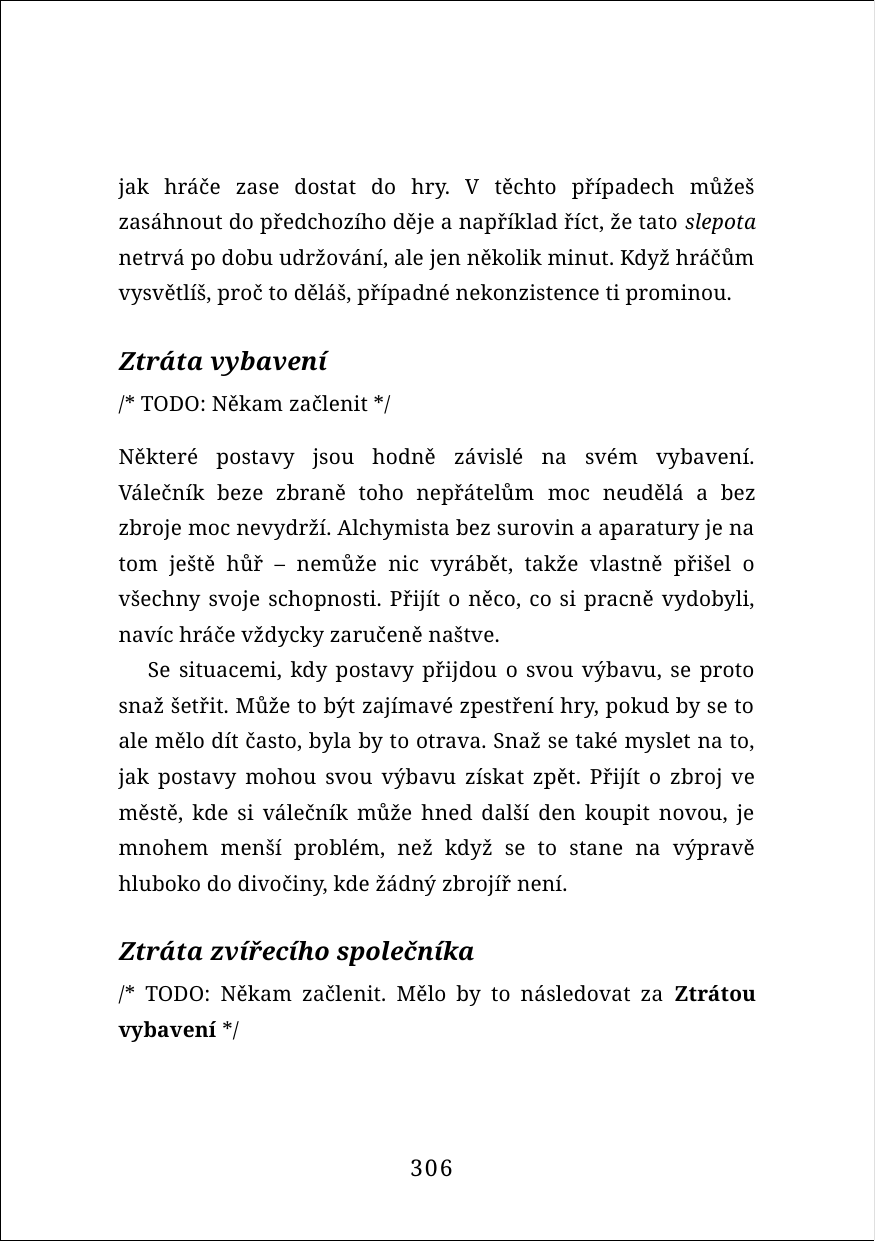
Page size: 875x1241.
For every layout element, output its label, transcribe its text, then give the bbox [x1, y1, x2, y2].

text jak hráče zase dostat do hry. V těchto případech můžeš zasáhnout do předchozího děje a například říct, že tato slepota netrvá po dobu udržování, ale jen několik minut. Když hráčům vysvětlíš, proč to děláš, případné nekonzistence ti prominou. [118, 172, 756, 307]
subtitle Ztráta vybavení [118, 343, 756, 377]
text Některé postavy jsou hodně závislé na svém vybavení. Válečník beze zbraně toho nepřátelům moc neudělá a bez zbroje moc nevydrží. Alchymista bez surovin a aparatury je na tom ještě hůř – nemůže nic vyrábět, takže vlastně přišel o všechny svoje schopnosti. Přijít o něco, co si pracně vydobyli, navíc hráče vždycky zaručeně naštve. Se situacemi, kdy postavy přijdou o svou výbavu, se proto snaž šetřit. Může to být zajímavé zpestření hry, pokud by se to ale mělo dít často, byla by to otrava. Snaž se také myslet na to, jak postavy mohou svou výbavu získat zpět. Přijít o zbroj ve městě, kde si válečník může hned další den koupit novou, je mnohem menší problém, než když se to stane na výpravě hluboko do divočiny, kde žádný zbrojíř není. [118, 442, 756, 897]
text /* TODO: Někam začlenit */ [118, 389, 756, 418]
subtitle Ztráta zvířecího společníka [118, 934, 756, 968]
text /* TODO: Někam začlenit. Mělo by to následovat za Ztrátou vybavení */ [118, 979, 756, 1043]
